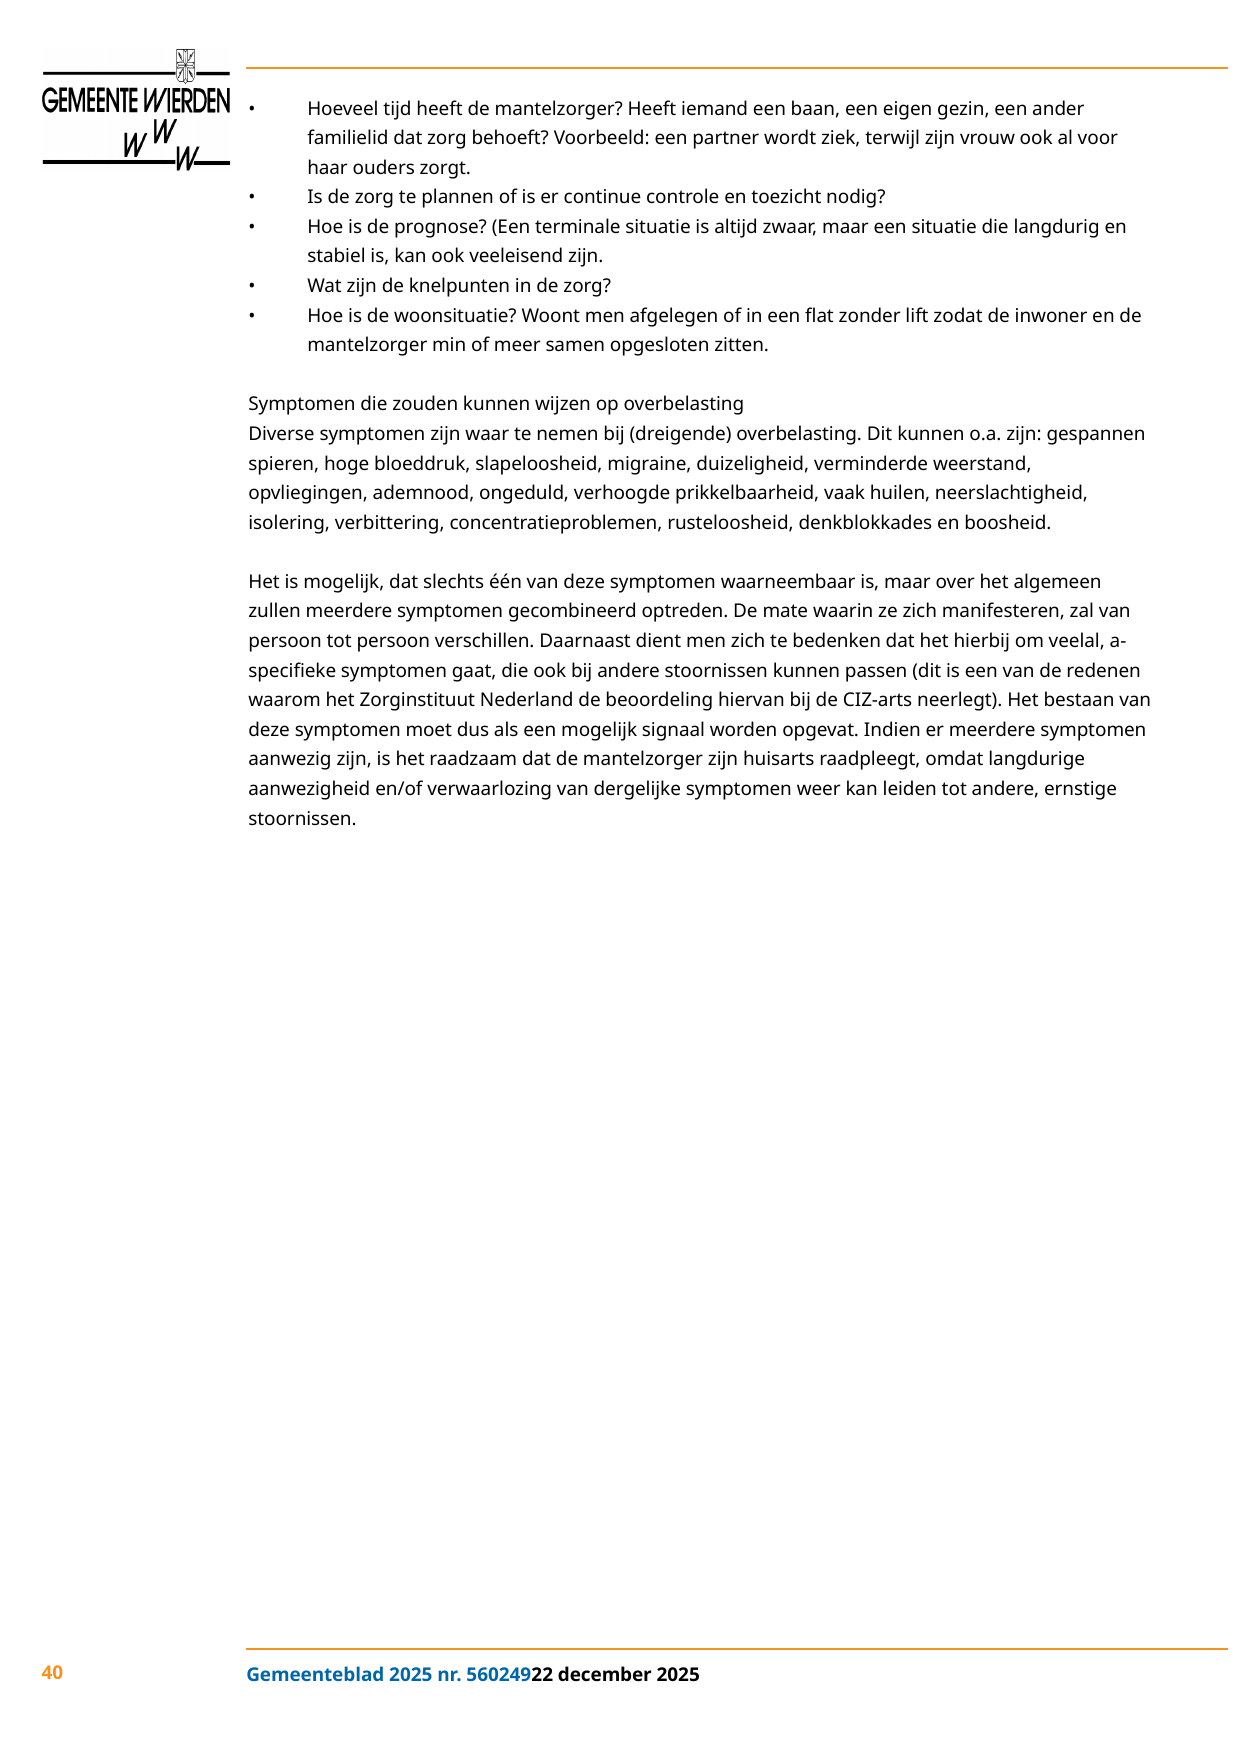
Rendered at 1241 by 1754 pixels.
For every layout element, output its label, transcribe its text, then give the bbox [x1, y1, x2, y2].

list Wat zijn de knelpunten in de zorg? [248, 272, 1152, 298]
list Hoe is de prognose? (Een terminale situatie is altijd zwaar, maar een situatie die langdurig en stabiel is, kan ook veeleisend zijn. [248, 213, 1152, 268]
list Hoeveel tijd heeft de mantelzorger? Heeft iemand een baan, een eigen gezin, een ander familielid dat zorg behoeft? Voorbeeld: een partner wordt ziek, terwijl zijn vrouw ook al voor haar ouders zorgt. [248, 95, 1152, 180]
text Diverse symptomen zijn waar te nemen bij (dreigende) overbelasting. Dit kunnen o.a. zijn: gespannen spieren, hoge bloeddruk, slapeloosheid, migraine, duizeligheid, verminderde weerstand, opvliegingen, ademnood, ongeduld, verhoogde prikkelbaarheid, vaak huilen, neerslachtigheid, isolering, verbittering, concentratieproblemen, rusteloosheid, denkblokkades en boosheid. [248, 420, 1152, 535]
list Hoe is de woonsituatie? Woont men afgelegen of in een flat zonder lift zodat de inwoner en de mantelzorger min of meer samen opgesloten zitten. [248, 302, 1152, 357]
list Is de zorg te plannen of is er continue controle en toezicht nodig? [248, 183, 1152, 209]
text Het is mogelijk, dat slechts één van deze symptomen waarneembaar is, maar over het algemeen zullen meerdere symptomen gecombineerd optreden. De mate waarin ze zich manifesteren, zal van persoon tot persoon verschillen. Daarnaast dient men zich te bedenken dat het hierbij om veelal, a-specifieke symptomen gaat, die ook bij andere stoornissen kunnen passen (dit is een van de redenen waarom het Zorginstituut Nederland de beoordeling hiervan bij de CIZ-arts neerlegt). Het bestaan van deze symptomen moet dus als een mogelijk signaal worden opgevat. Indien er meerdere symptomen aanwezig zijn, is het raadzaam dat de mantelzorger zijn huisarts raadpleegt, omdat langdurige aanwezigheid en/of verwaarlozing van dergelijke symptomen weer kan leiden tot andere, ernstige stoornissen. [248, 568, 1152, 831]
text Symptomen die zouden kunnen wijzen op overbelasting [248, 391, 1152, 416]
picture [41, 47, 231, 172]
